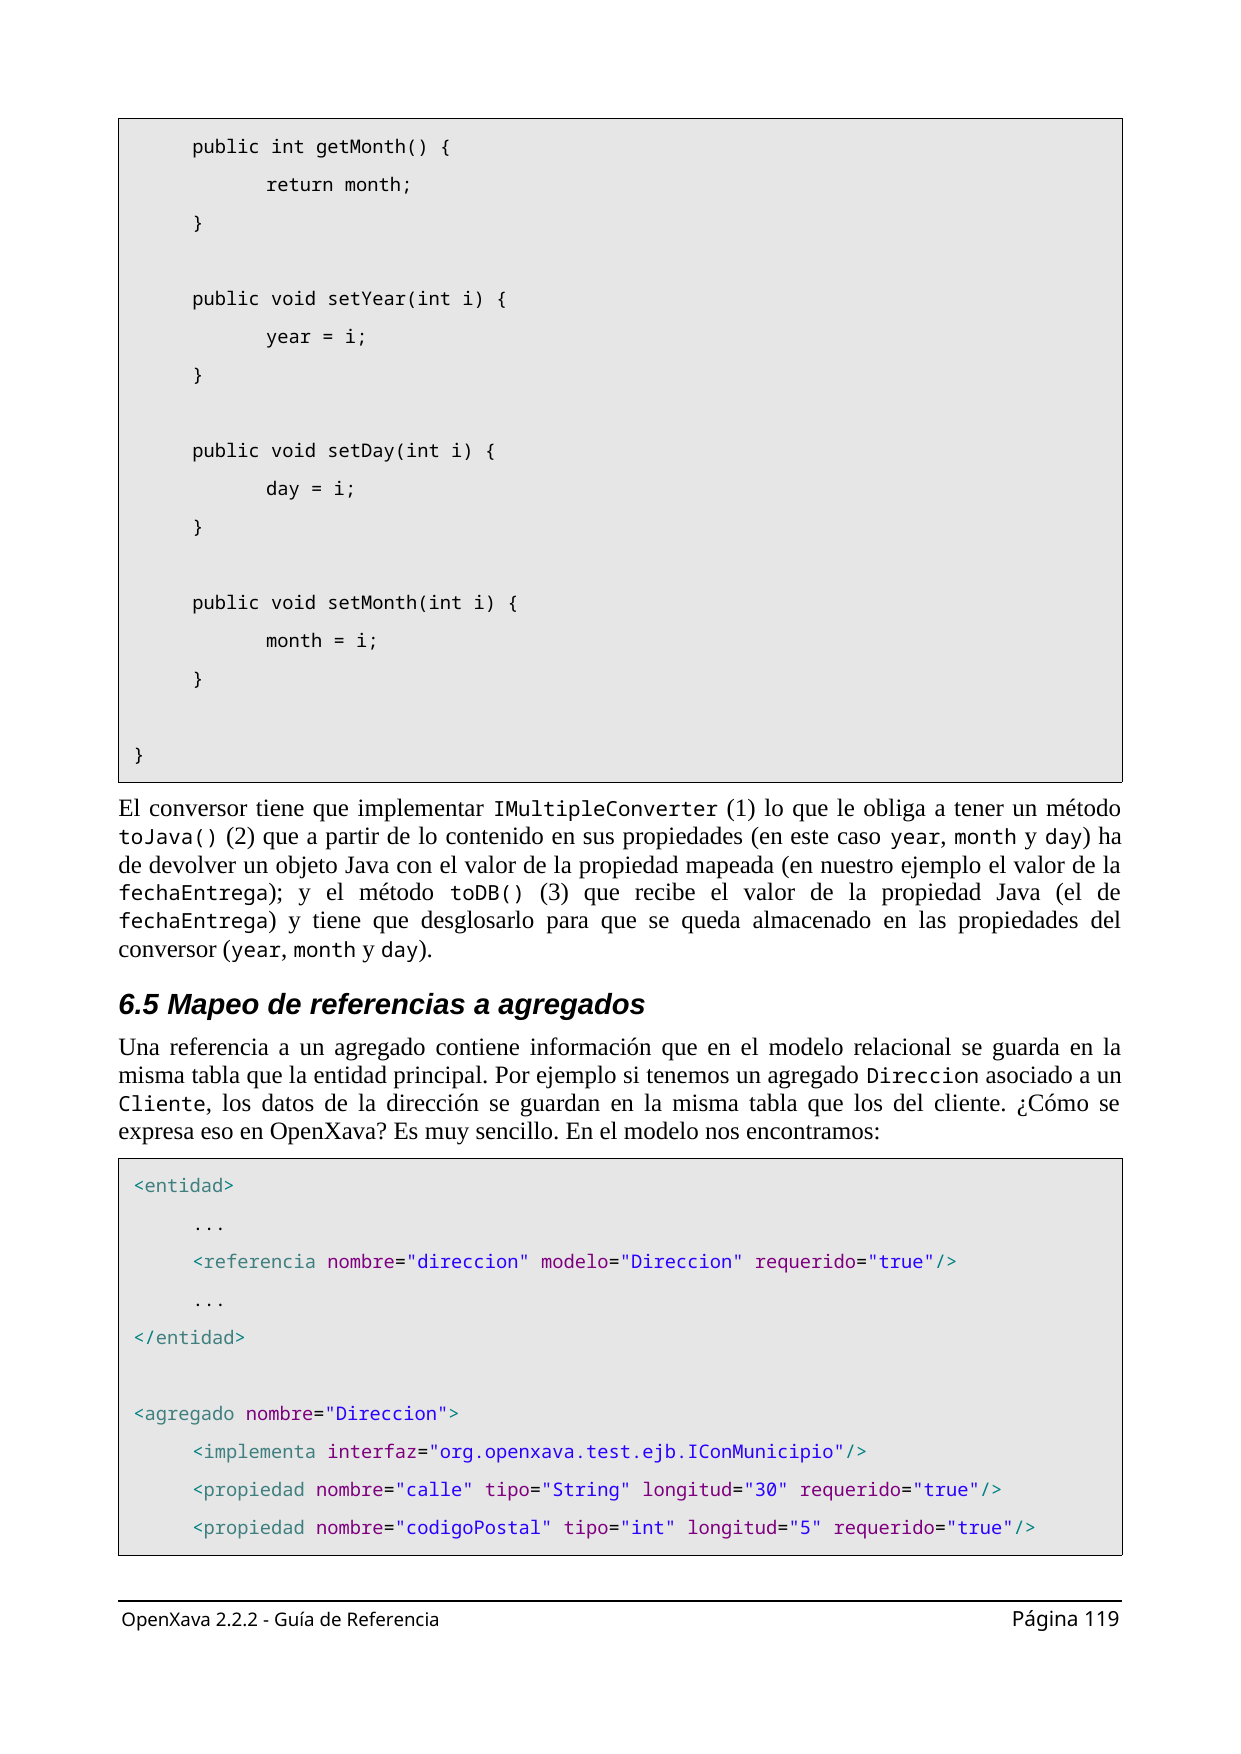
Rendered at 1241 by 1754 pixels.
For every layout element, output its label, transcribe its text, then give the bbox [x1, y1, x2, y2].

text ... [119, 1196, 1122, 1234]
text public void setYear(int i) { [119, 270, 1122, 308]
text ... [119, 1272, 1122, 1310]
text <entidad> [119, 1159, 1122, 1196]
text } [119, 194, 1122, 232]
text public int getMonth() { [119, 119, 1122, 156]
text <propiedad nombre="calle" tipo="String" longitud="30" requerido="true"/> [119, 1462, 1122, 1500]
text <propiedad nombre="codigoPostal" tipo="int" longitud="5" requerido="true"/> [119, 1500, 1122, 1555]
text <agregado nombre="Direccion"> [119, 1386, 1122, 1424]
text public void setDay(int i) { [119, 422, 1122, 460]
text } [119, 650, 1122, 688]
text <implementa interfaz="org.openxava.test.ejb.IConMunicipio"/> [119, 1424, 1122, 1462]
text month = i; [119, 612, 1122, 650]
text public void setMonth(int i) { [119, 574, 1122, 612]
subtitle Mapeo de referencias a agregados [118, 988, 1122, 1021]
text </entidad> [119, 1310, 1122, 1348]
text year = i; [119, 308, 1122, 346]
text <referencia nombre="direccion" modelo="Direccion" requerido="true"/> [119, 1234, 1122, 1272]
text } [119, 726, 1122, 782]
text Una referencia a un agregado contiene información que en el modelo relacional se guarda en la misma tabla que la entidad principal. Por ejemplo si tenemos un agregado Direccion asociado a un Cliente, los datos de la dirección se guardan en la misma tabla que los del cliente. ¿Cómo se expresa eso en OpenXava? Es muy sencillo. En el modelo nos encontramos: [118, 1033, 1122, 1145]
text day = i; [119, 460, 1122, 498]
text } [119, 346, 1122, 384]
text El conversor tiene que implementar IMultipleConverter (1) lo que le obliga a tener un método toJava() (2) que a partir de lo contenido en sus propiedades (en este caso year, month y day) ha de devolver un objeto Java con el valor de la propiedad mapeada (en nuestro ejemplo el valor de la fechaEntrega); y el método toDB() (3) que recibe el valor de la propiedad Java (el de fechaEntrega) y tiene que desglosarlo para que se queda almacenado en las propiedades del conversor (year, month y day). [118, 794, 1122, 963]
text } [119, 498, 1122, 536]
text return month; [119, 156, 1122, 194]
